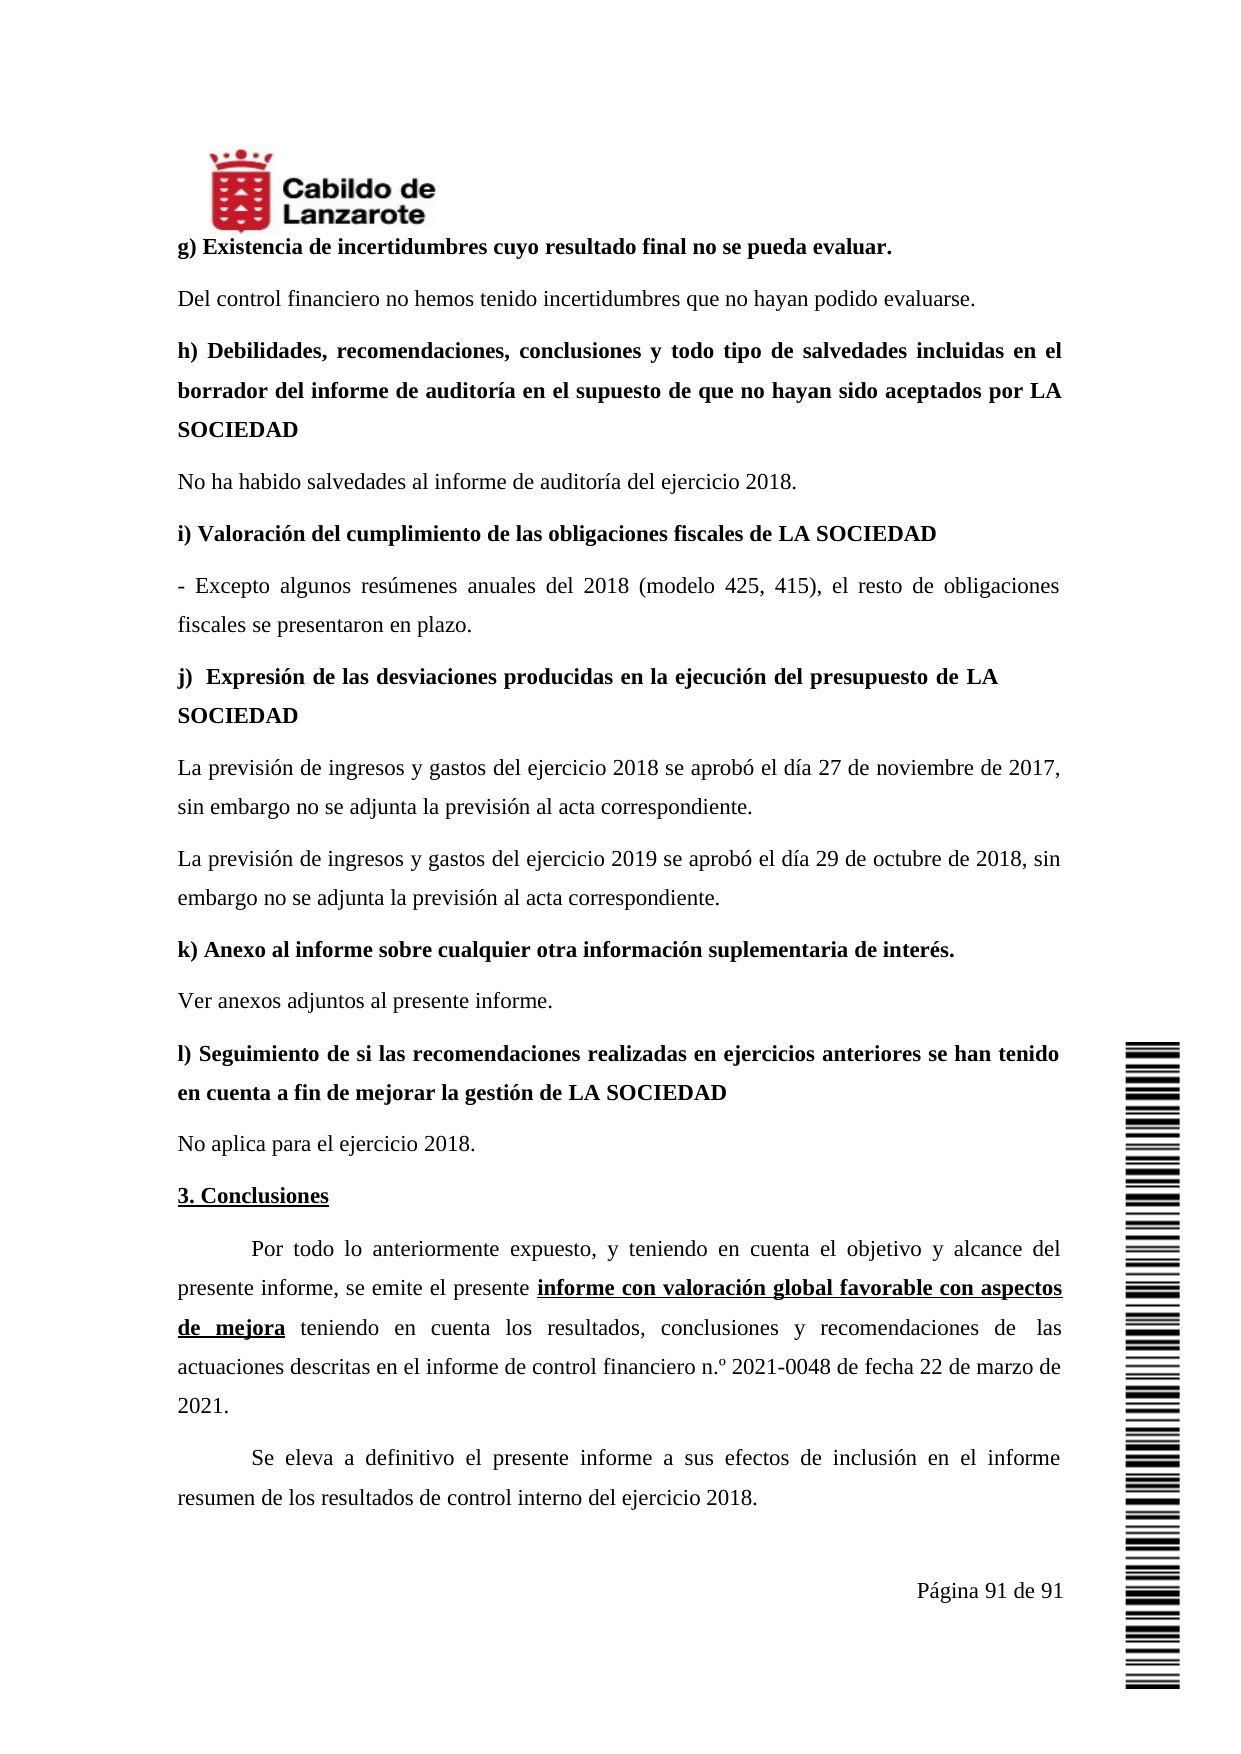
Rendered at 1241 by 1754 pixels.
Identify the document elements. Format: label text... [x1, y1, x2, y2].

subtitle Anexo al informe sobre cualquier otra información suplementaria de interés. [177, 936, 1192, 962]
subtitle Debilidades, recomendaciones, conclusiones y todo tipo de salvedades incluidas en el borrador del informe de auditoría en el supuesto de que no hayan sido aceptados por LA SOCIEDAD [177, 337, 1063, 443]
list Excepto algunos resúmenes anuales del 2018 (modelo 425, 415), el resto de obligaciones fiscales se presentaron en plazo. [177, 572, 1061, 637]
subtitle Expresión de las desviaciones producidas en la ejecución del presupuesto de LA SOCIEDAD [177, 663, 1063, 728]
picture [208, 145, 437, 234]
text No aplica para el ejercicio 2018. [177, 1131, 1125, 1157]
text La previsión de ingresos y gastos del ejercicio 2019 se aprobó el día 29 de octubre de 2018, sin embargo no se adjunta la previsión al acta correspondiente. [177, 845, 1068, 910]
text La previsión de ingresos y gastos del ejercicio 2018 se aprobó el día 27 de noviembre de 2017, sin embargo no se adjunta la previsión al acta correspondiente. [177, 754, 1068, 819]
text Del control financiero no hemos tenido incertidumbres que no hayan podido evaluarse. [177, 285, 1192, 312]
text [1180, 1182, 1192, 1209]
text Se eleva a definitivo el presente informe a sus efectos de inclusión en el informe resumen de los resultados de control interno del ejercicio 2018. [177, 1444, 1062, 1510]
subtitle Valoración del cumplimiento de las obligaciones fiscales de LA SOCIEDAD [177, 520, 1192, 546]
text No ha habido salvedades al informe de auditoría del ejercicio 2018. [177, 468, 1192, 494]
text Ver anexos adjuntos al presente informe. [177, 988, 1192, 1014]
text 3. Conclusiones [177, 1182, 1125, 1209]
subtitle Seguimiento de si las recomendaciones realizadas en ejercicios anteriores se han tenido en cuenta a fin de mejorar la gestión de LA SOCIEDAD [177, 1040, 1062, 1105]
text Página 91 de 91 [167, 1577, 1064, 1603]
picture [1125, 1042, 1180, 1689]
subtitle Existencia de incertidumbres cuyo resultado final no se pueda evaluar. [177, 233, 1192, 259]
text Por todo lo anteriormente expuesto, y teniendo en cuenta el objetivo y alcance del presente informe, se emite el presente informe con valoración global favorable con aspectos de mejora teniendo en cuenta los resultados, conclusiones y recomendaciones de las actuaciones descritas en el informe de control financiero n.º 2021-0048 de fecha 22 de marzo de 2021. [177, 1234, 1063, 1419]
